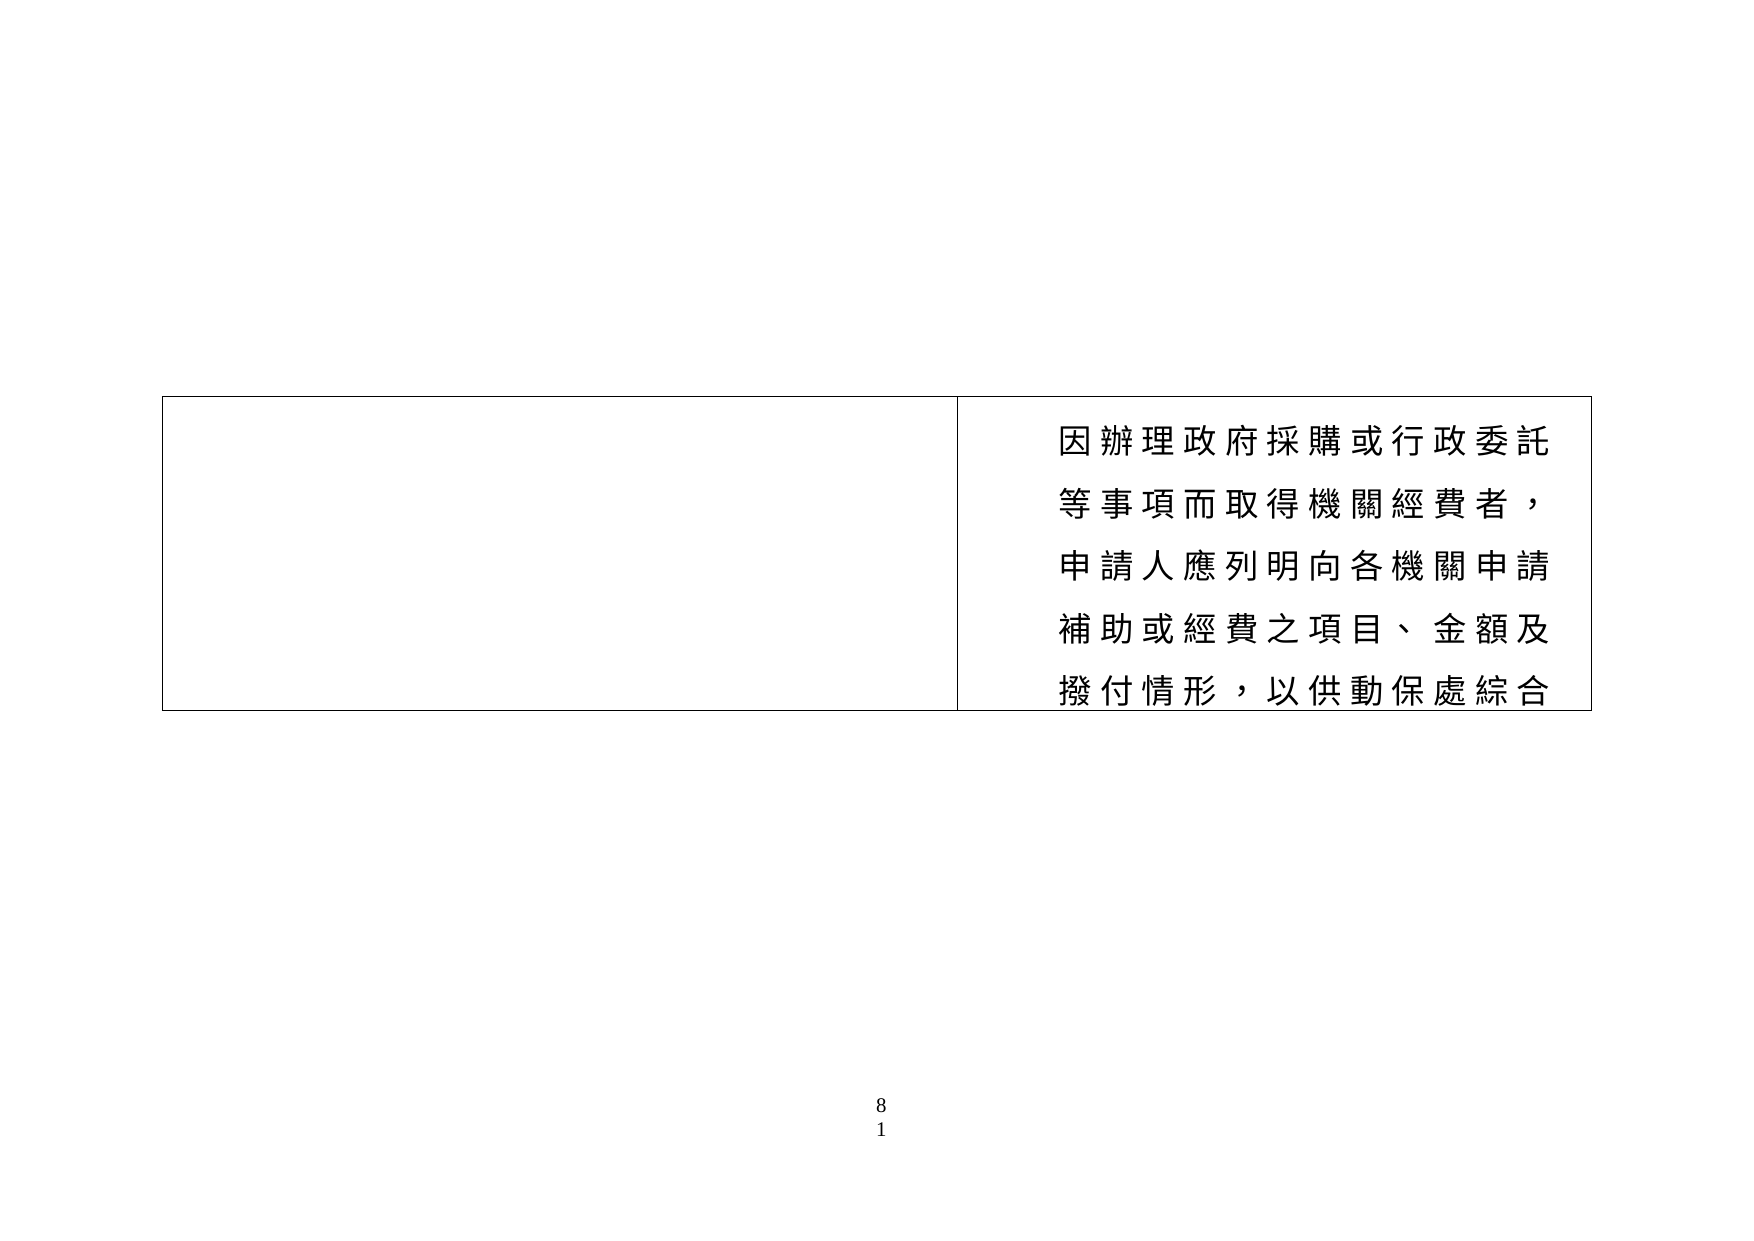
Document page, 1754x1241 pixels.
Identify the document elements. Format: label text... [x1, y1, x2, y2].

table_cell 因辦理政府採購或行政委託等事項而取得機關經費者，申請人應列明向各機關申請補助或經費之項目、金額及撥付情形，以供動保處綜合 [958, 397, 1591, 710]
table_cell [163, 397, 957, 710]
